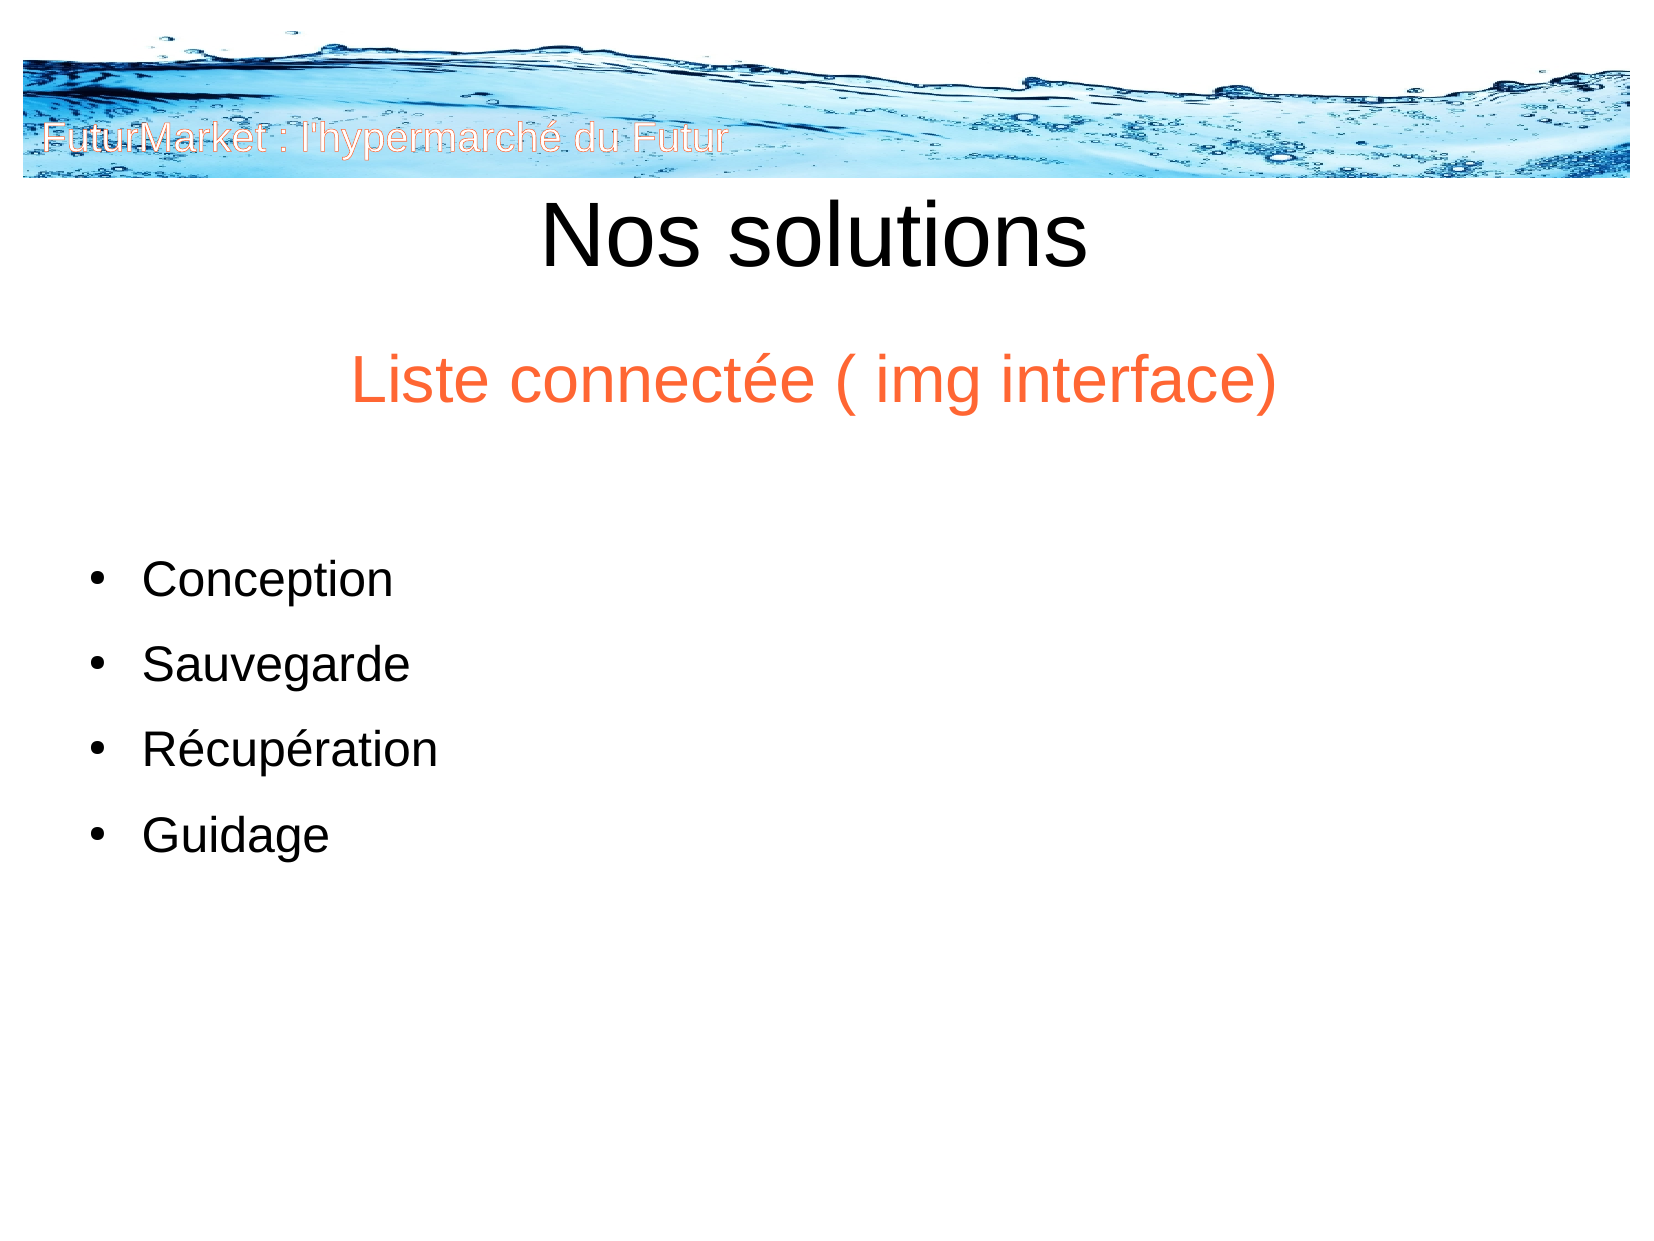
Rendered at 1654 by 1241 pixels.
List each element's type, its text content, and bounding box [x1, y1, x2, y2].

title Nos solutions [23, 180, 1607, 290]
picture [23, 23, 1630, 178]
list Liste connectée ( img interface) Conception Sauvegarde Récupération Guidage [70, 342, 1560, 1158]
